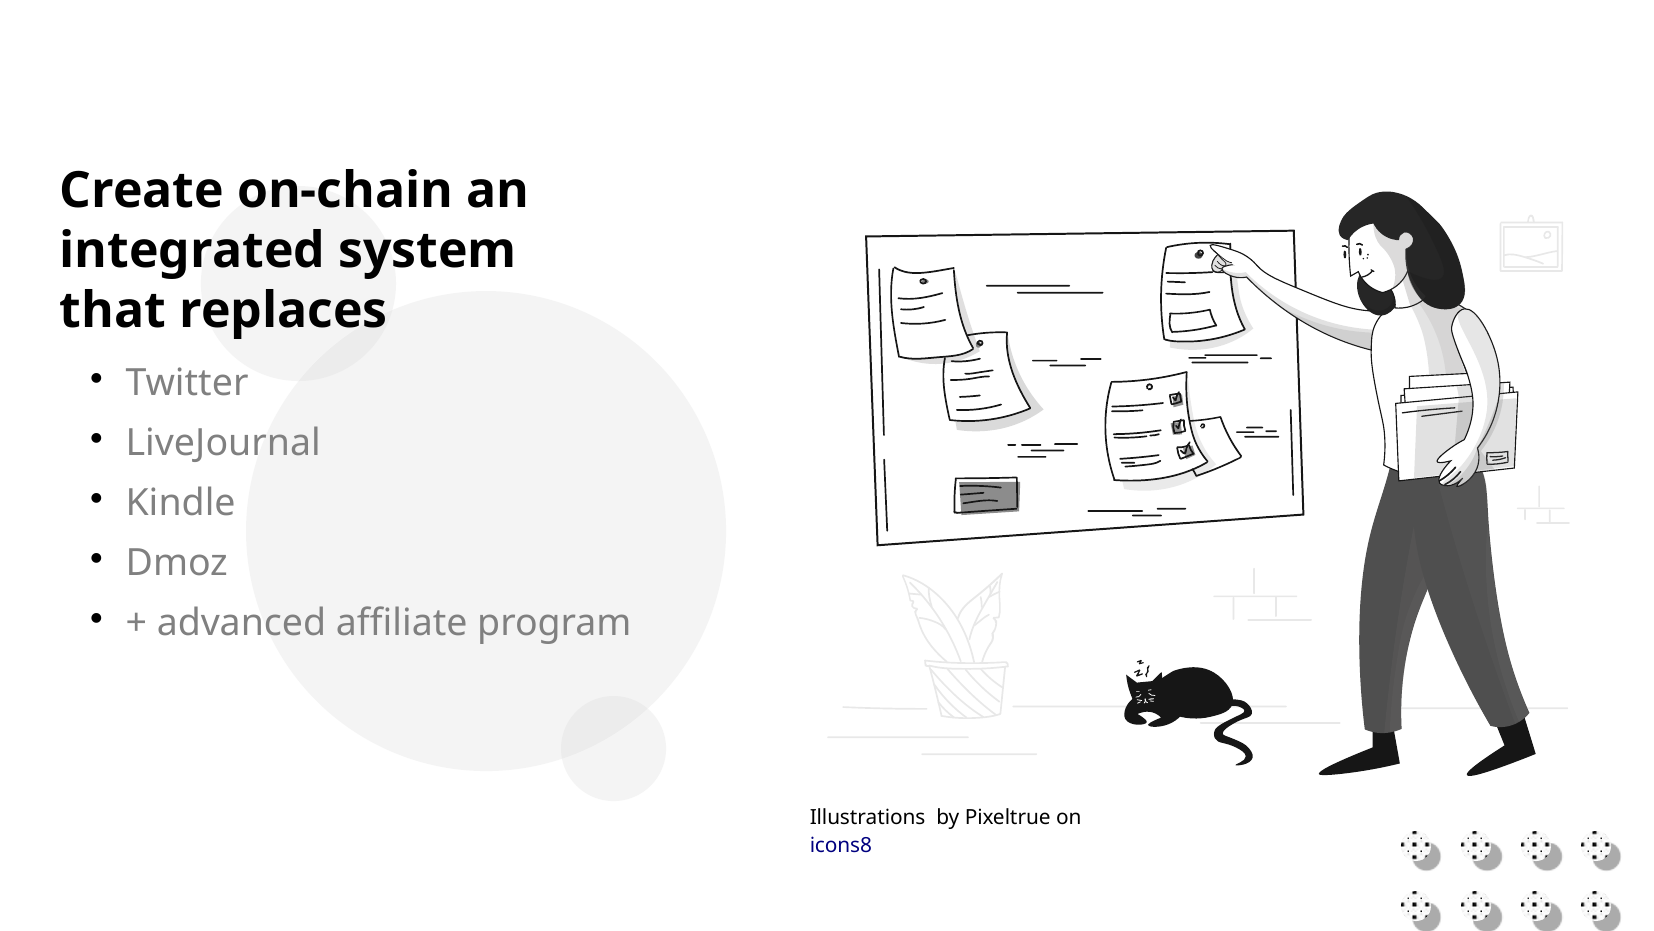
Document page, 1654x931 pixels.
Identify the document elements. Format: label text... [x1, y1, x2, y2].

picture [1400, 830, 1432, 862]
picture [1460, 830, 1492, 862]
picture [1580, 890, 1612, 922]
picture [1520, 831, 1552, 862]
picture [1461, 890, 1492, 922]
picture [1581, 830, 1612, 862]
picture [1400, 891, 1432, 922]
picture [1520, 890, 1552, 922]
text_box Create on-chain an integrated system that replaces [45, 149, 600, 215]
text_box Twitter LiveJournal Kindle Dmoz + advanced affiliate program [75, 350, 1005, 680]
